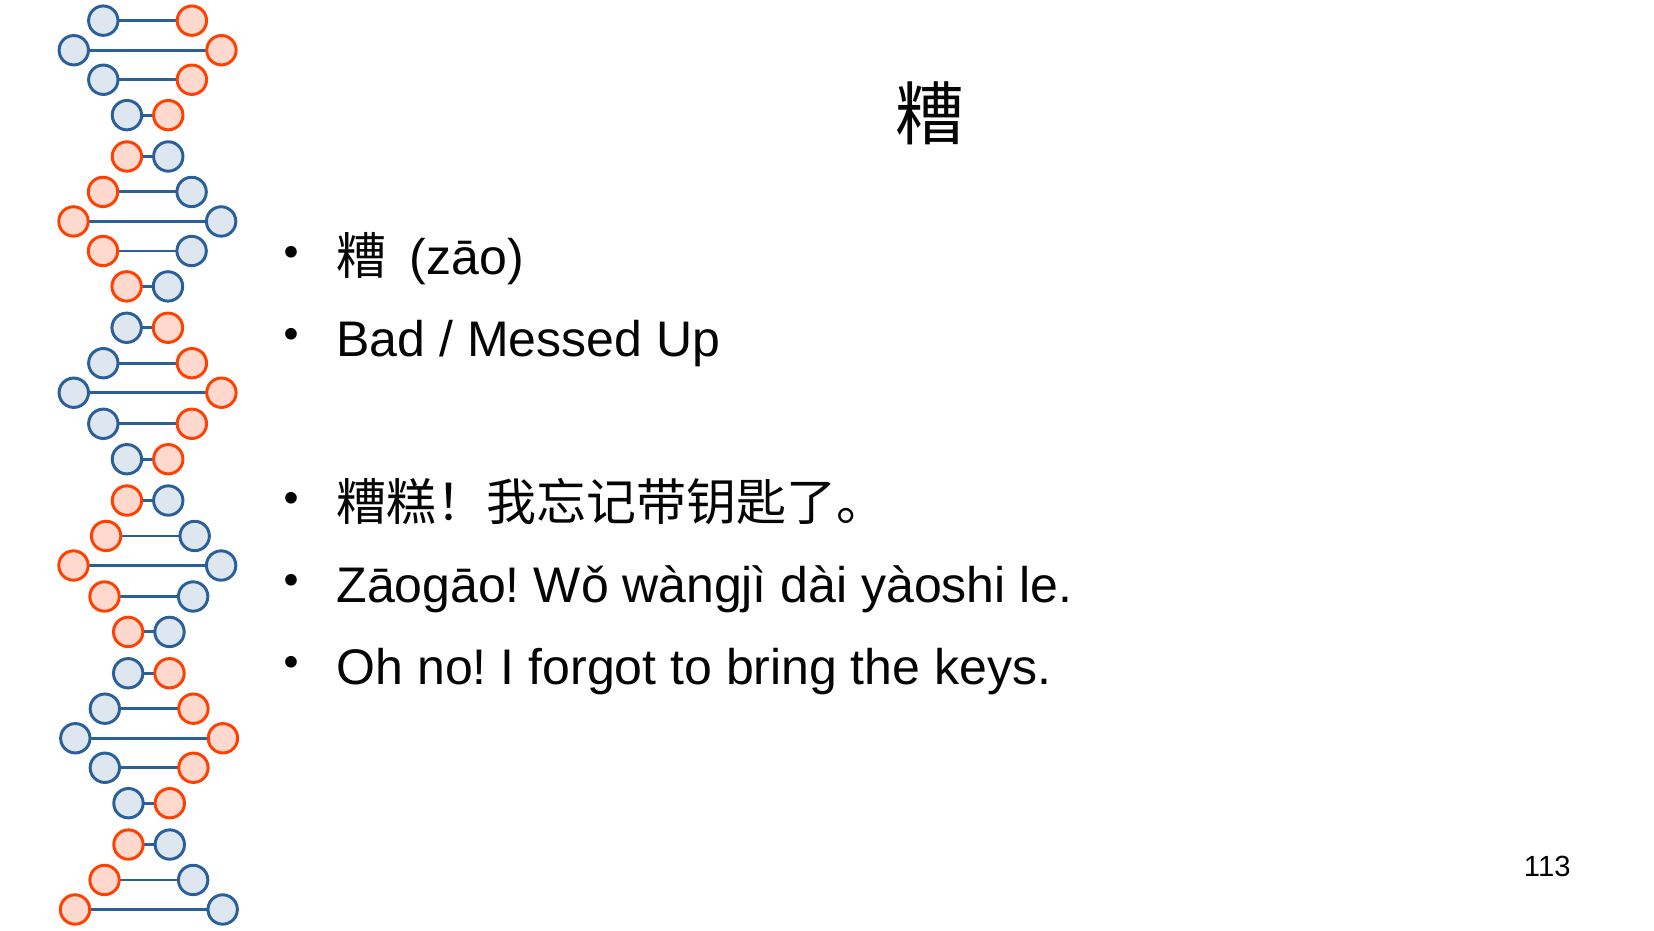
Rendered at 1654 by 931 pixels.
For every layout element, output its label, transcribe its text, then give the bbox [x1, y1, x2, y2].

title 糟 [265, 35, 1595, 189]
list 糟 (zāo) Bad / Messed Up 糟糕！我忘记带钥匙了。 Zāogāo! Wǒ wàngjì dài yàoshi le. Oh no! I forgot to bring the keys. [265, 224, 1595, 764]
